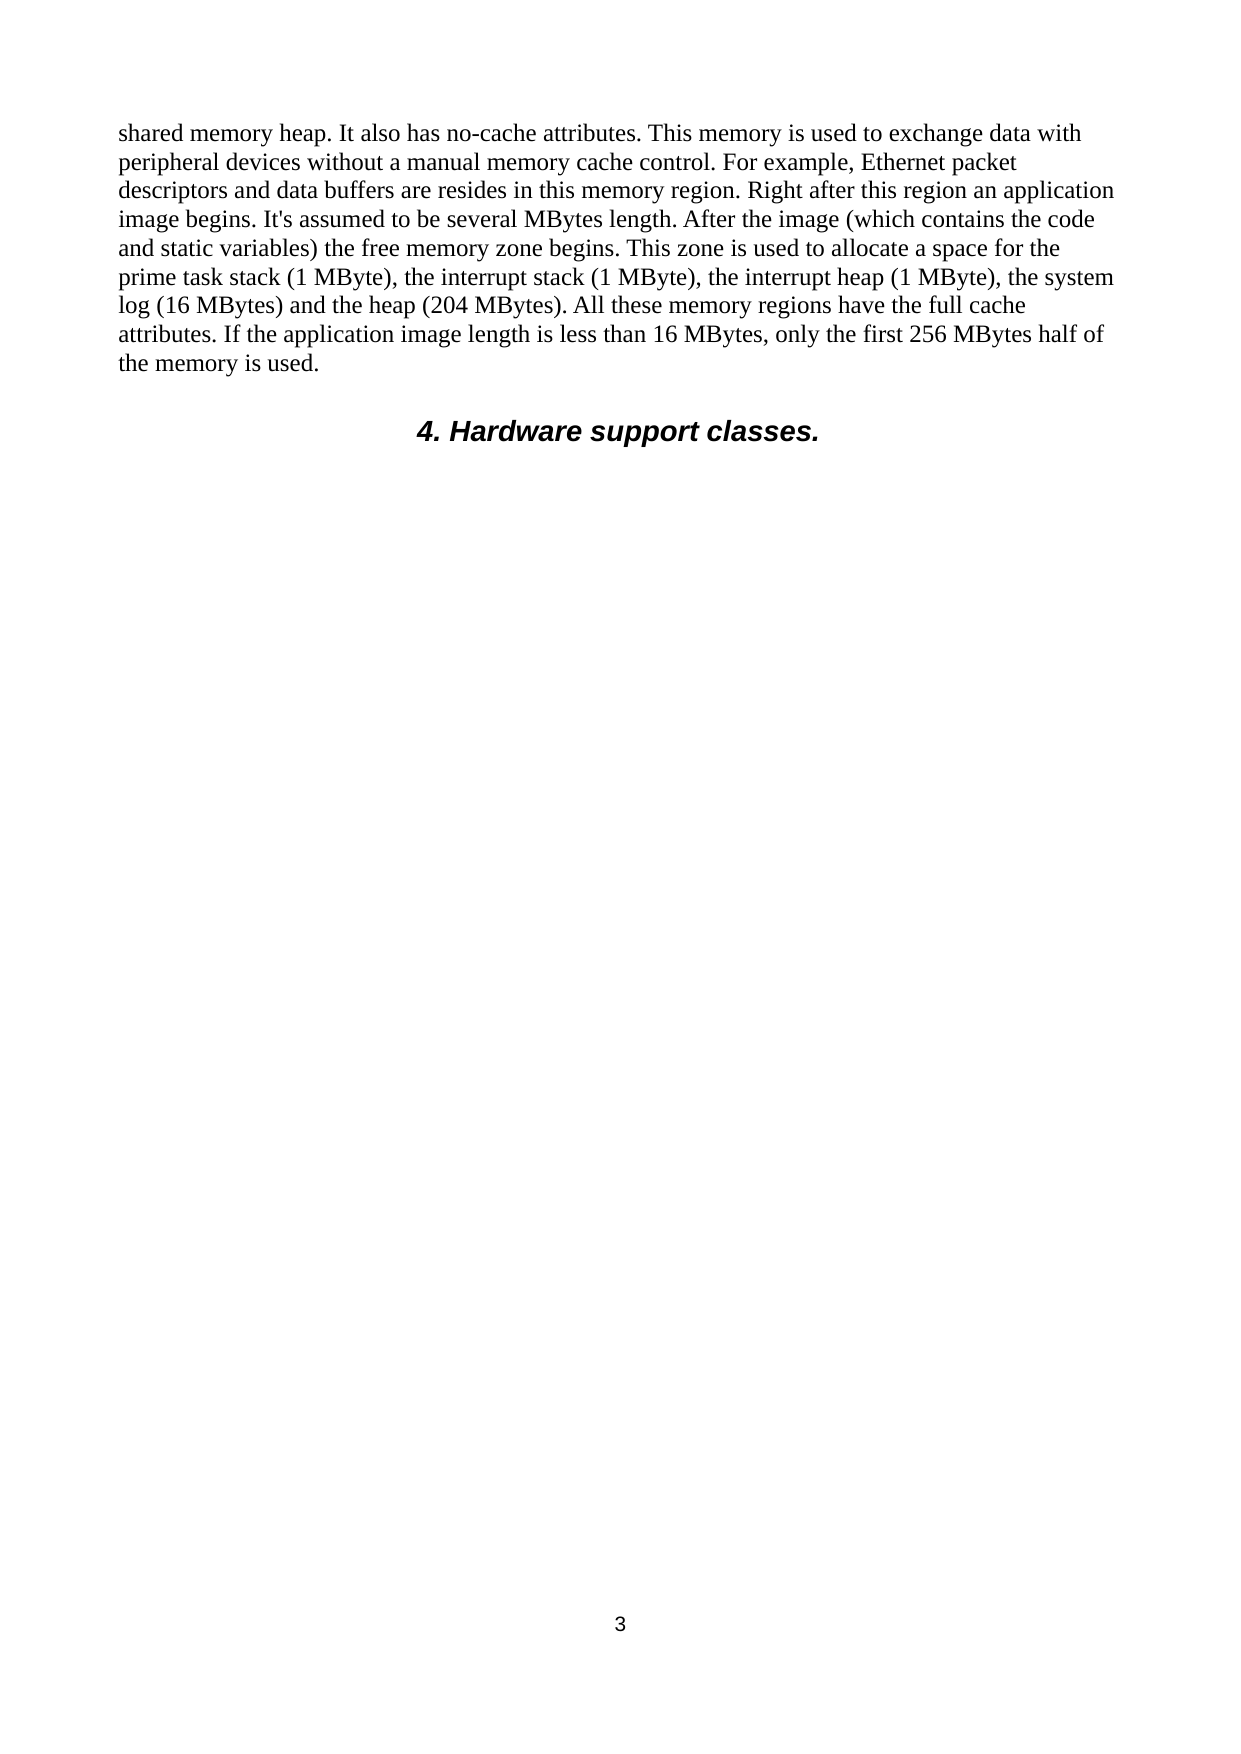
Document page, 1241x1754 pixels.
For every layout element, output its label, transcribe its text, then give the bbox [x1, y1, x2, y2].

text shared memory heap. It also has no-cache attributes. This memory is used to exchange data with peripheral devices without a manual memory cache control. For example, Ethernet packet descriptors and data buffers are resides in this memory region. Right after this region an application image begins. It's assumed to be several MBytes length. After the image (which contains the code and static variables) the free memory zone begins. This zone is used to allocate a space for the prime task stack (1 MByte), the interrupt stack (1 MByte), the interrupt heap (1 MByte), the system log (16 MBytes) and the heap (204 MBytes). All these memory regions have the full cache attributes. If the application image length is less than 16 MBytes, only the first 256 MBytes half of the memory is used. [118, 118, 1122, 377]
subtitle 4. Hardware support classes. [118, 414, 1122, 448]
